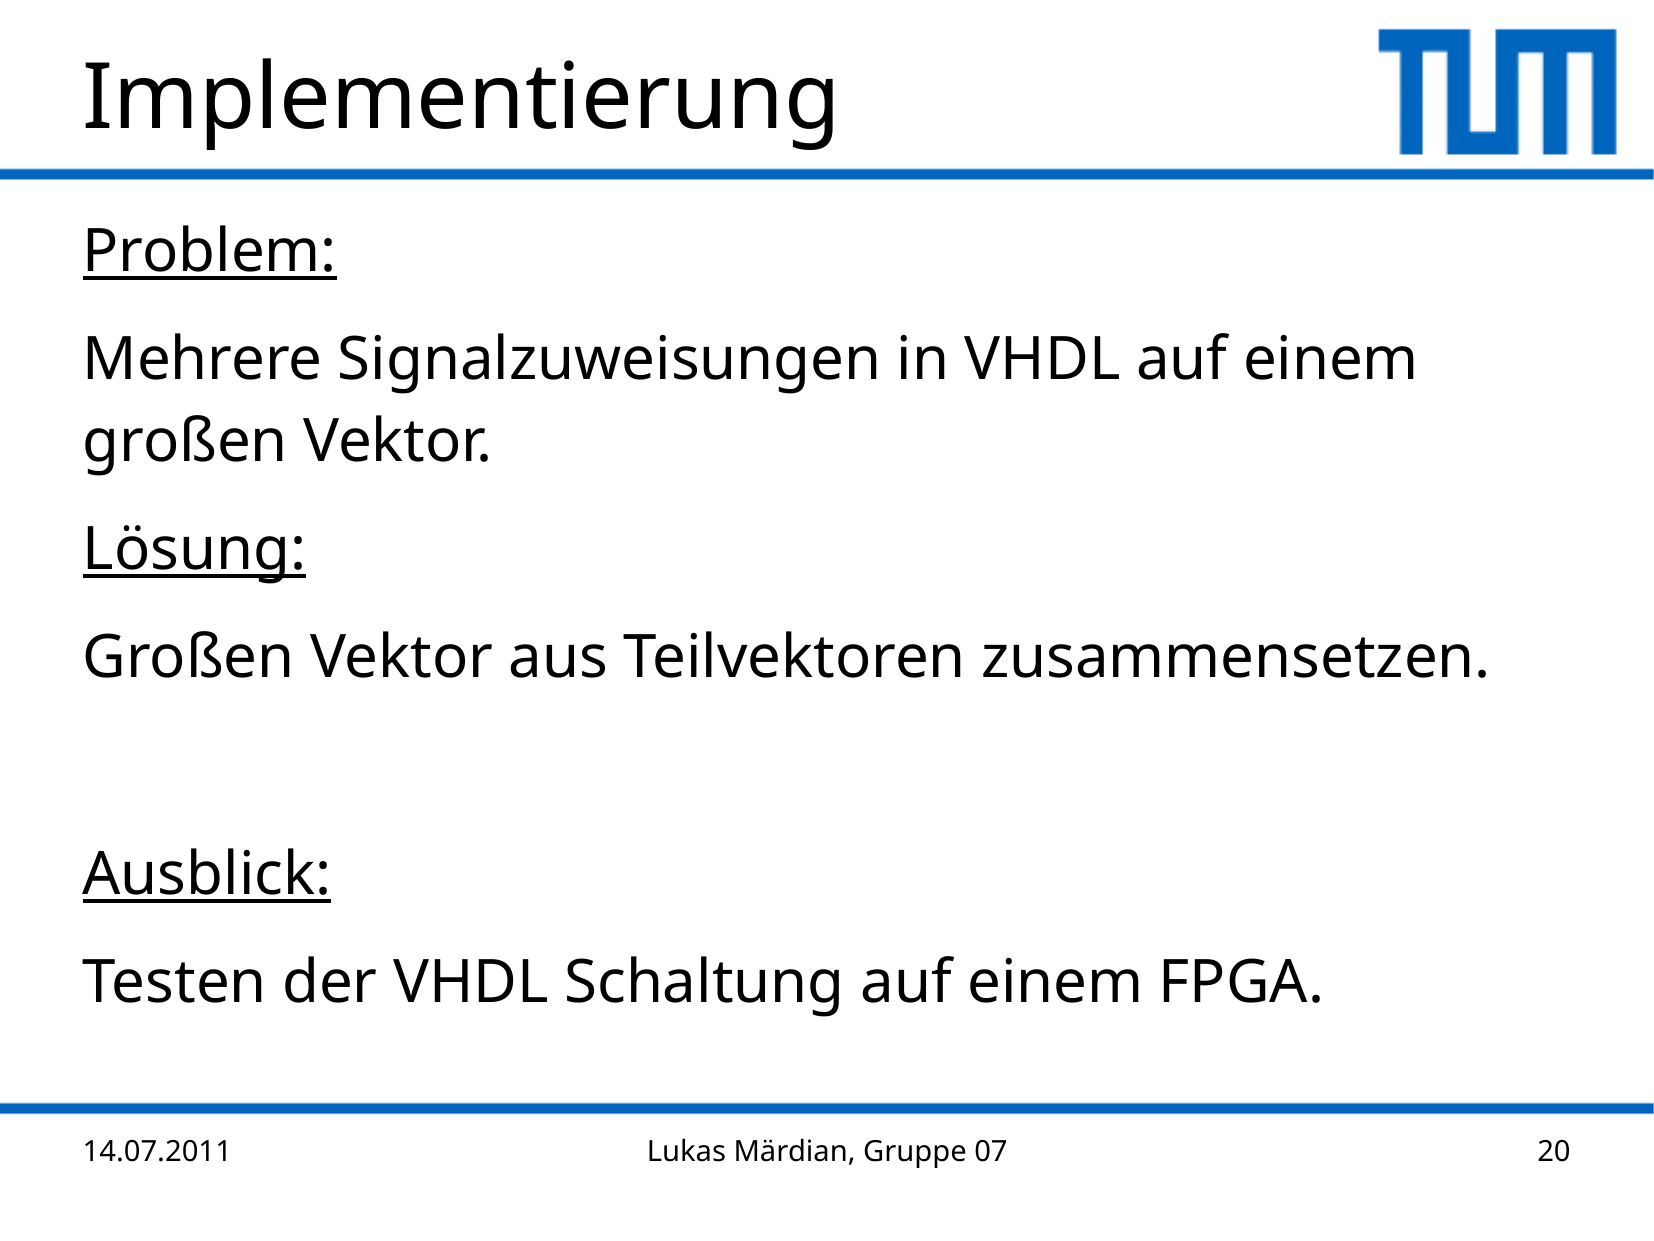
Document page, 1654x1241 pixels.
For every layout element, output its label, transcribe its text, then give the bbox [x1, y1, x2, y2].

list Problem: Mehrere Signalzuweisungen in VHDL auf einem großen Vektor. Lösung: Großen Vektor aus Teilvektoren zusammensetzen. Ausblick: Testen der VHDL Schaltung auf einem FPGA. [82, 206, 1571, 1026]
title Implementierung [82, 41, 1359, 145]
picture [0, 0, 1654, 1241]
